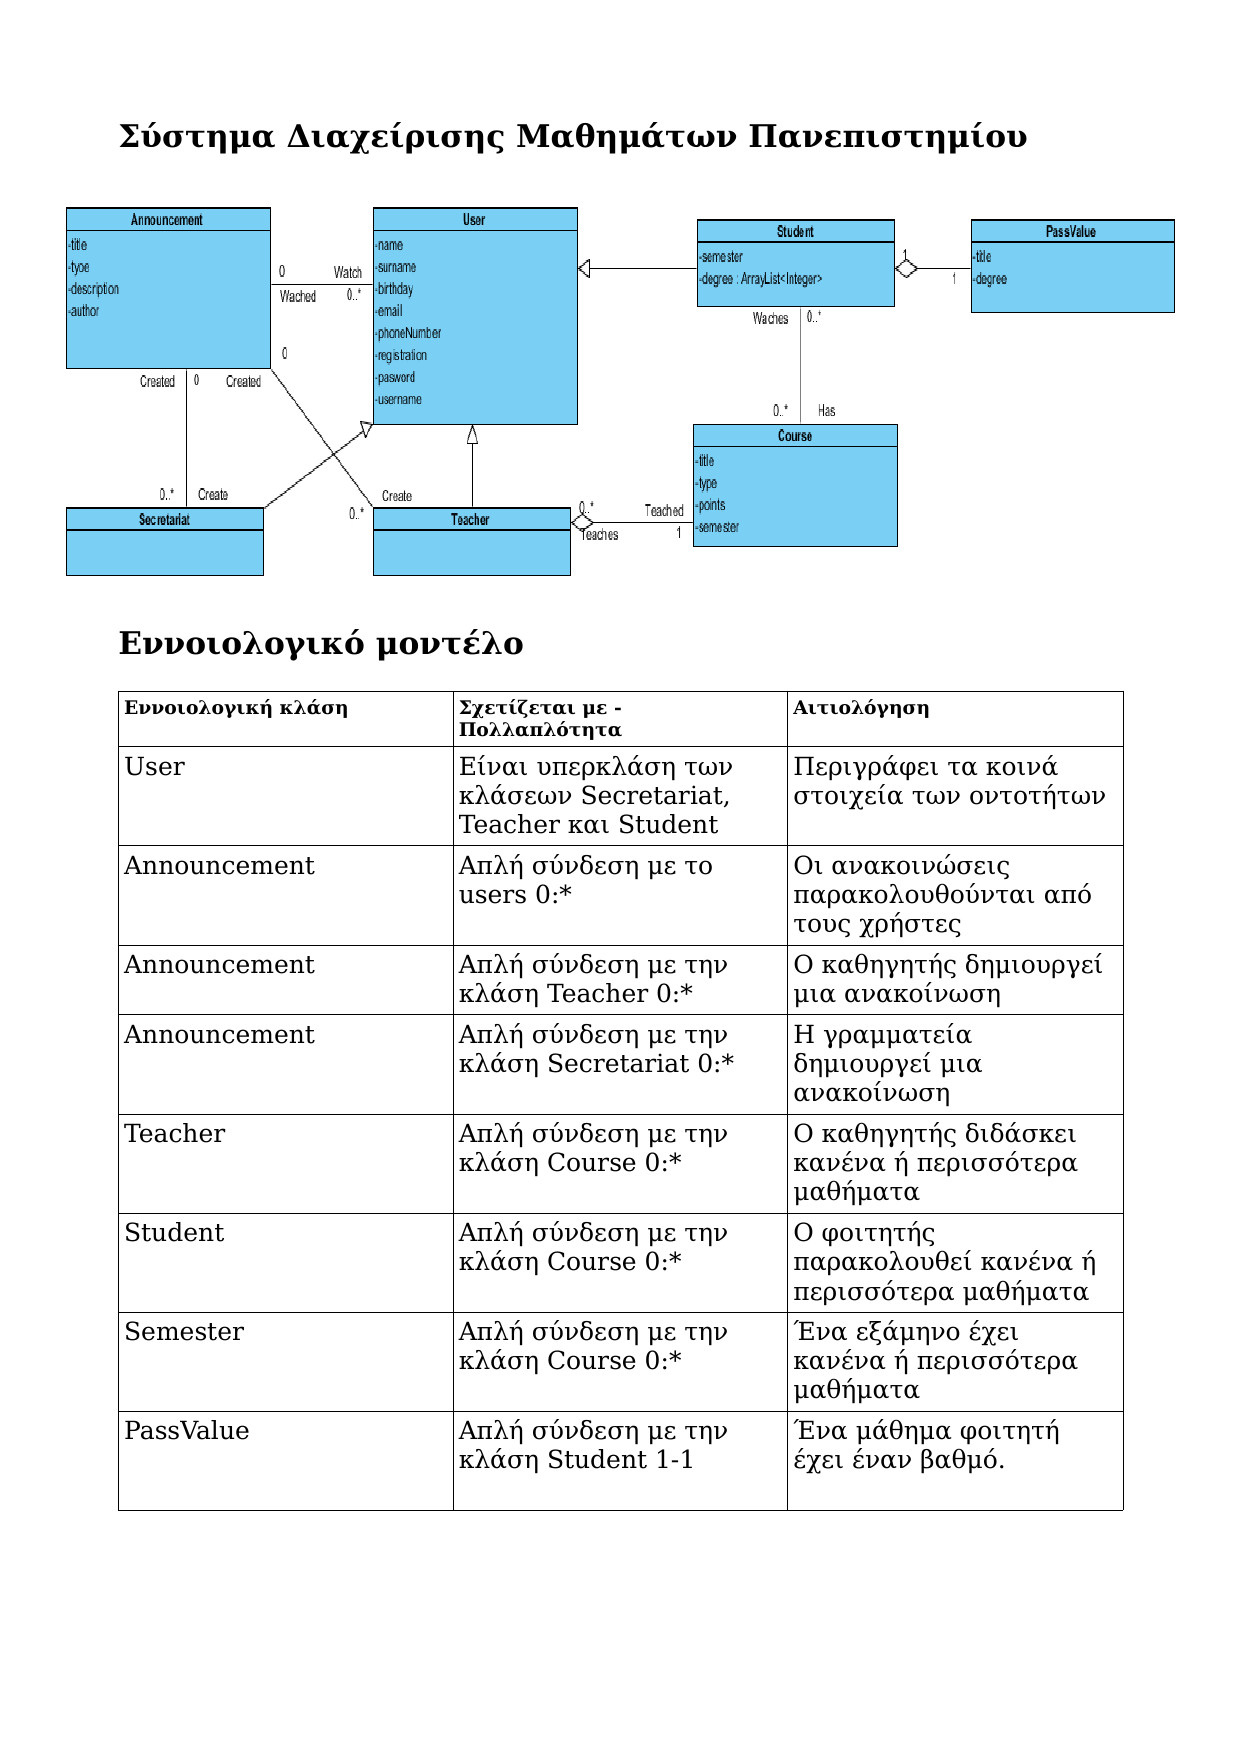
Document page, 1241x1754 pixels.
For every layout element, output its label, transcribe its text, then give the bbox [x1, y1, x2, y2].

table_cell User [119, 747, 453, 845]
table_cell Απλή σύνδεση με την κλάση Course 0:* [454, 1313, 787, 1411]
table_cell Ο καθηγητής διδάσκει κανένα ή περισσότερα μαθήματα [788, 1115, 1123, 1212]
table_cell Semester [119, 1313, 453, 1411]
table_cell Student [119, 1214, 453, 1312]
table_cell Είναι υπερκλάση των κλάσεων Secretariat, Teacher και Student [454, 747, 787, 845]
table_cell Ο φοιτητής παρακολουθεί κανένα ή περισσότερα μαθήματα [788, 1214, 1123, 1312]
table_cell Η γραμματεία δημιουργεί μια ανακοίνωση [788, 1015, 1123, 1113]
table_cell PassValue [119, 1412, 453, 1510]
text Σύστημα Διαχείρισης Μαθημάτων Πανεπιστημίου [118, 118, 1122, 155]
table_header Σχετίζεται με - Πολλαπλότητα [454, 692, 787, 746]
text Εννοιολογικό μοντέλο [118, 625, 1122, 661]
table_cell Περιγράφει τα κοινά στοιχεία των οντοτήτων [788, 747, 1123, 845]
table_header Αιτιολόγηση [788, 692, 1123, 746]
table_cell Ο καθηγητής δημιουργεί μια ανακοίνωση [788, 946, 1123, 1014]
table_cell Απλή σύνδεση με το users 0:* [454, 846, 787, 944]
table_cell Απλή σύνδεση με την κλάση Course 0:* [454, 1115, 787, 1212]
table_cell Απλή σύνδεση με την κλάση Student 1-1 [454, 1412, 787, 1510]
table_cell Απλή σύνδεση με την κλάση Secretariat 0:* [454, 1015, 787, 1113]
table_cell Announcement [119, 846, 453, 944]
table_header Εννοιολογική κλάση [119, 692, 453, 746]
table_cell Απλή σύνδεση με την κλάση Course 0:* [454, 1214, 787, 1312]
table_cell Ένα εξάμηνο έχει κανένα ή περισσότερα μαθήματα [788, 1313, 1123, 1411]
table_cell Announcement [119, 1015, 453, 1113]
table_cell Teacher [119, 1115, 453, 1212]
table_cell Announcement [119, 946, 453, 1014]
table_cell Οι ανακοινώσεις παρακολουθούνται από τους χρήστες [788, 846, 1123, 944]
picture [52, 184, 1188, 596]
table_cell Απλή σύνδεση με την κλάση Teacher 0:* [454, 946, 787, 1014]
table_cell Ένα μάθημα φοιτητή έχει έναν βαθμό. [788, 1412, 1123, 1510]
